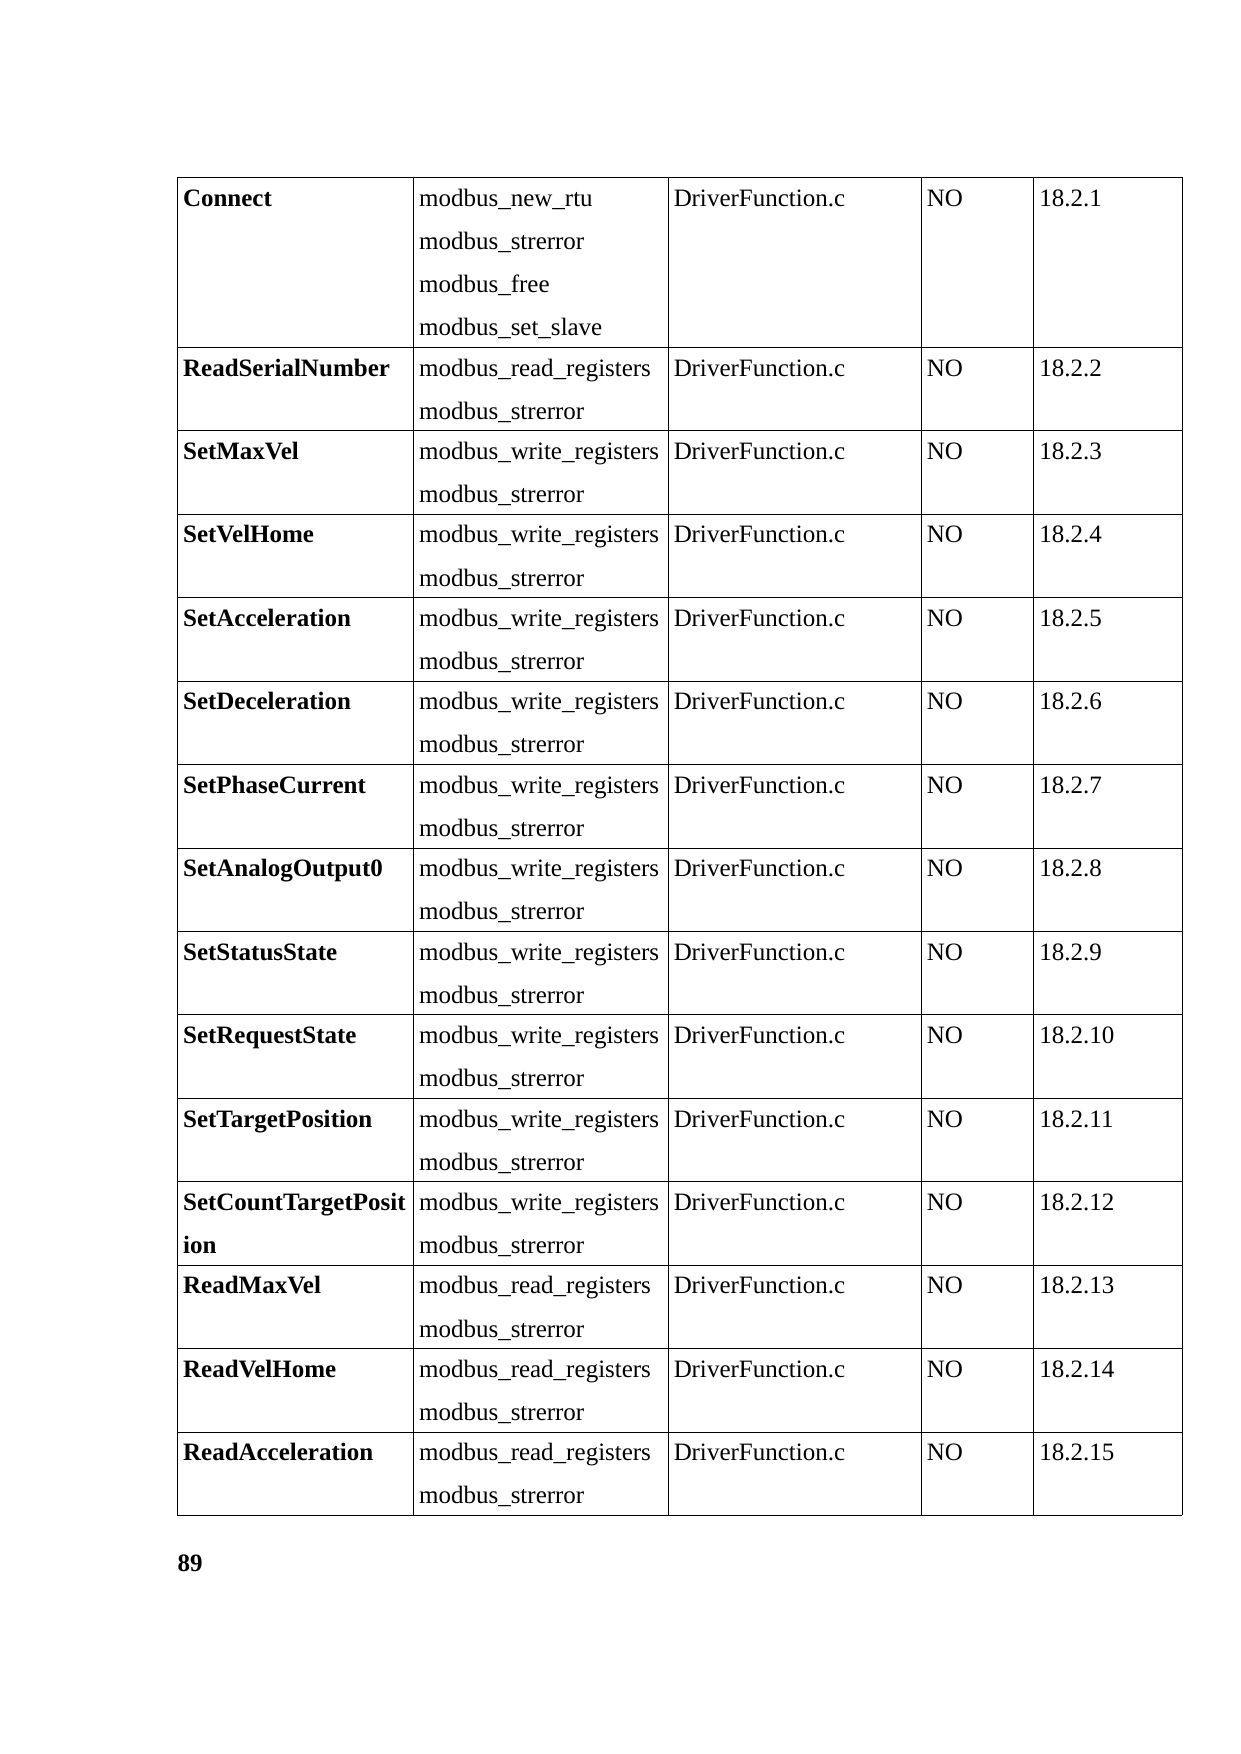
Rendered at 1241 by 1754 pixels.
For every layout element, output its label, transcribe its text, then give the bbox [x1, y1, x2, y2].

table_cell Connect [178, 178, 413, 347]
table_cell 18.2.6 [1034, 682, 1182, 764]
table_cell DriverFunction.c [669, 1349, 921, 1432]
table_cell modbus_write_registers modbus_strerror [414, 1182, 668, 1265]
table_cell SetCountTargetPosition [178, 1182, 413, 1265]
table_cell 18.2.3 [1034, 431, 1182, 514]
table_cell modbus_write_registers modbus_strerror [414, 1015, 668, 1098]
table_cell NO [922, 682, 1033, 764]
table_cell 18.2.4 [1034, 515, 1182, 597]
table_cell ReadMaxVel [178, 1266, 413, 1348]
table_cell NO [922, 765, 1033, 847]
table_cell NO [922, 1266, 1033, 1348]
table_cell NO [922, 598, 1033, 681]
table_cell SetAnalogOutput0 [178, 849, 413, 931]
table_cell ReadSerialNumber [178, 348, 413, 430]
table_cell NO [922, 1182, 1033, 1265]
table_cell NO [922, 1099, 1033, 1181]
table_cell modbus_write_registers modbus_strerror [414, 932, 668, 1014]
table_cell 18.2.15 [1034, 1433, 1182, 1515]
table_cell NO [922, 932, 1033, 1014]
table_cell SetAcceleration [178, 598, 413, 681]
table_cell DriverFunction.c [669, 515, 921, 597]
table_cell DriverFunction.c [669, 1182, 921, 1265]
table_cell 18.2.9 [1034, 932, 1182, 1014]
table_cell modbus_read_registers modbus_strerror [414, 1349, 668, 1432]
table_cell NO [922, 1015, 1033, 1098]
table_cell ReadVelHome [178, 1349, 413, 1432]
table_cell DriverFunction.c [669, 348, 921, 430]
table_cell modbus_write_registers modbus_strerror [414, 515, 668, 597]
table_cell modbus_write_registers modbus_strerror [414, 849, 668, 931]
table_cell modbus_write_registers modbus_strerror [414, 431, 668, 514]
table_cell 18.2.12 [1034, 1182, 1182, 1265]
table_cell 18.2.8 [1034, 849, 1182, 931]
table_cell 18.2.1 [1034, 178, 1182, 347]
table_cell modbus_read_registers modbus_strerror [414, 1433, 668, 1515]
table_cell 18.2.10 [1034, 1015, 1182, 1098]
table_cell NO [922, 849, 1033, 931]
table_cell modbus_read_registers modbus_strerror [414, 1266, 668, 1348]
table_cell NO [922, 1349, 1033, 1432]
table_cell NO [922, 1433, 1033, 1515]
table_cell DriverFunction.c [669, 178, 921, 347]
table_cell DriverFunction.c [669, 1099, 921, 1181]
table_cell modbus_new_rtu modbus_strerror modbus_free modbus_set_slave [414, 178, 668, 347]
table_cell DriverFunction.c [669, 1266, 921, 1348]
table_cell NO [922, 515, 1033, 597]
table_cell DriverFunction.c [669, 431, 921, 514]
table_cell 18.2.5 [1034, 598, 1182, 681]
table_cell DriverFunction.c [669, 849, 921, 931]
table_cell modbus_write_registers modbus_strerror [414, 598, 668, 681]
table_cell ReadAcceleration [178, 1433, 413, 1515]
table_cell SetMaxVel [178, 431, 413, 514]
table_cell modbus_write_registers modbus_strerror [414, 765, 668, 847]
table_cell 18.2.13 [1034, 1266, 1182, 1348]
table_cell DriverFunction.c [669, 1433, 921, 1515]
table_cell NO [922, 431, 1033, 514]
table_cell DriverFunction.c [669, 598, 921, 681]
table_cell 18.2.11 [1034, 1099, 1182, 1181]
table_cell 18.2.2 [1034, 348, 1182, 430]
table_cell SetStatusState [178, 932, 413, 1014]
table_cell NO [922, 178, 1033, 347]
table_cell DriverFunction.c [669, 765, 921, 847]
table_cell SetRequestState [178, 1015, 413, 1098]
table_cell NO [922, 348, 1033, 430]
table_cell SetVelHome [178, 515, 413, 597]
table_cell 18.2.14 [1034, 1349, 1182, 1432]
table_cell DriverFunction.c [669, 682, 921, 764]
table_cell SetDeceleration [178, 682, 413, 764]
table_cell DriverFunction.c [669, 932, 921, 1014]
table_cell DriverFunction.c [669, 1015, 921, 1098]
table_cell modbus_read_registers modbus_strerror [414, 348, 668, 430]
table_cell modbus_write_registers modbus_strerror [414, 1099, 668, 1181]
table_cell SetPhaseCurrent [178, 765, 413, 847]
table_cell modbus_write_registers modbus_strerror [414, 682, 668, 764]
table_cell 18.2.7 [1034, 765, 1182, 847]
table_cell SetTargetPosition [178, 1099, 413, 1181]
